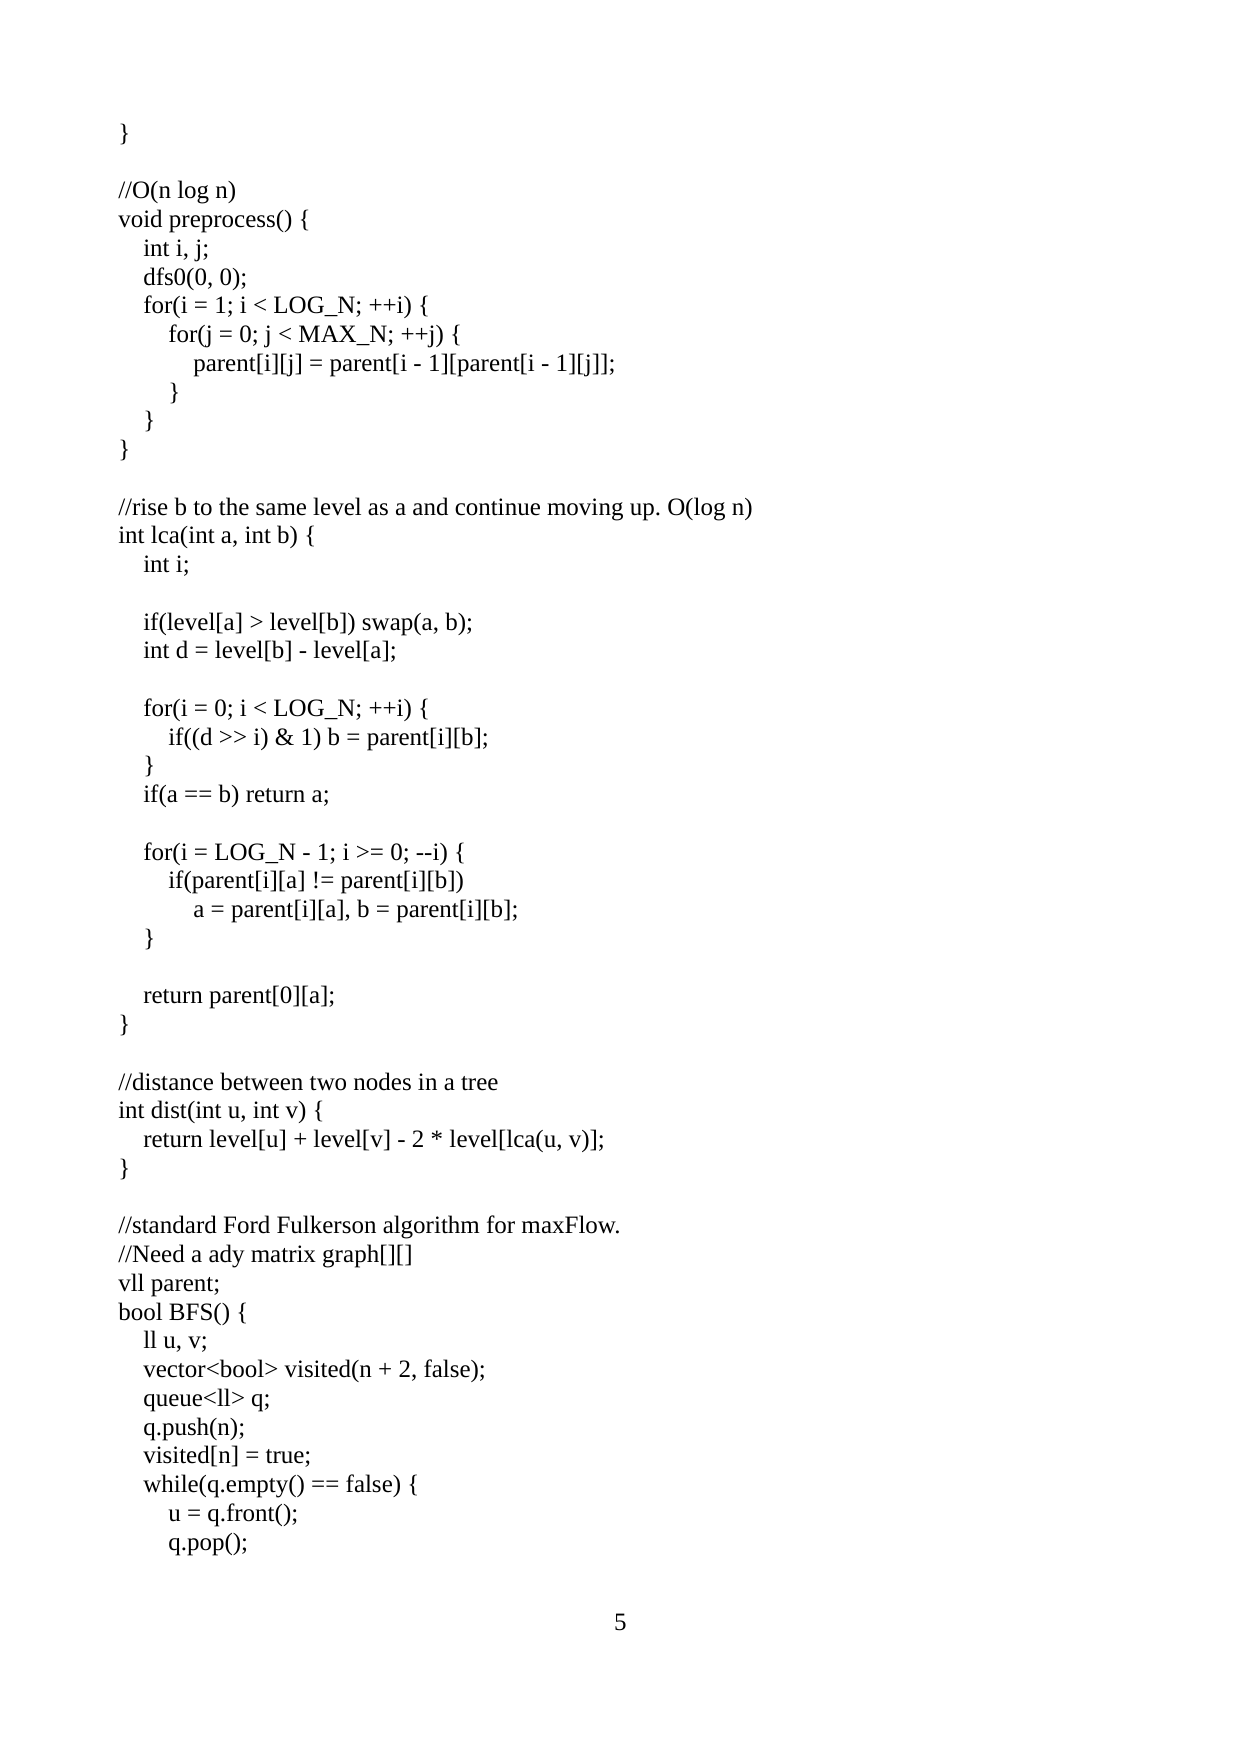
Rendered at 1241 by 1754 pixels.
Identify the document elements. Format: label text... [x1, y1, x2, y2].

text bool BFS() { [118, 1297, 1122, 1326]
text //Need a ady matrix graph[][] [118, 1239, 1122, 1268]
text if(parent[i][a] != parent[i][b]) [118, 866, 1122, 894]
text q.push(n); [118, 1412, 1122, 1441]
text if(level[a] > level[b]) swap(a, b); [118, 607, 1122, 636]
text queue<ll> q; [118, 1383, 1122, 1412]
text visited[n] = true; [118, 1441, 1122, 1469]
text if(a == b) return a; [118, 779, 1122, 808]
text } [118, 406, 1122, 434]
text int dist(int u, int v) { [118, 1096, 1122, 1124]
text int i, j; [118, 233, 1122, 262]
text int d = level[b] - level[a]; [118, 636, 1122, 664]
text dfs0(0, 0); [118, 262, 1122, 291]
text int i; [118, 549, 1122, 578]
text for(i = LOG_N - 1; i >= 0; --i) { [118, 837, 1122, 866]
text } [118, 434, 1122, 463]
text } [118, 1009, 1122, 1038]
text } [118, 923, 1122, 952]
text int lca(int a, int b) { [118, 521, 1122, 549]
text ll u, v; [118, 1326, 1122, 1354]
text for(j = 0; j < MAX_N; ++j) { [118, 319, 1122, 348]
text //distance between two nodes in a tree [118, 1067, 1122, 1096]
text u = q.front(); [118, 1498, 1122, 1527]
text a = parent[i][a], b = parent[i][b]; [118, 894, 1122, 923]
text return parent[0][a]; [118, 981, 1122, 1009]
text } [118, 1153, 1122, 1182]
text for(i = 1; i < LOG_N; ++i) { [118, 291, 1122, 319]
text //rise b to the same level as a and continue moving up. O(log n) [118, 492, 1122, 521]
text //O(n log n) [118, 176, 1122, 204]
text //standard Ford Fulkerson algorithm for maxFlow. [118, 1211, 1122, 1239]
text q.pop(); [118, 1527, 1122, 1556]
text return level[u] + level[v] - 2 * level[lca(u, v)]; [118, 1124, 1122, 1153]
text void preprocess() { [118, 204, 1122, 233]
text if((d >> i) & 1) b = parent[i][b]; [118, 722, 1122, 751]
text for(i = 0; i < LOG_N; ++i) { [118, 693, 1122, 722]
text while(q.empty() == false) { [118, 1469, 1122, 1498]
text } [118, 751, 1122, 779]
text vll parent; [118, 1268, 1122, 1297]
text } [118, 118, 1122, 147]
text parent[i][j] = parent[i - 1][parent[i - 1][j]]; [118, 348, 1122, 377]
text vector<bool> visited(n + 2, false); [118, 1354, 1122, 1383]
text } [118, 377, 1122, 406]
